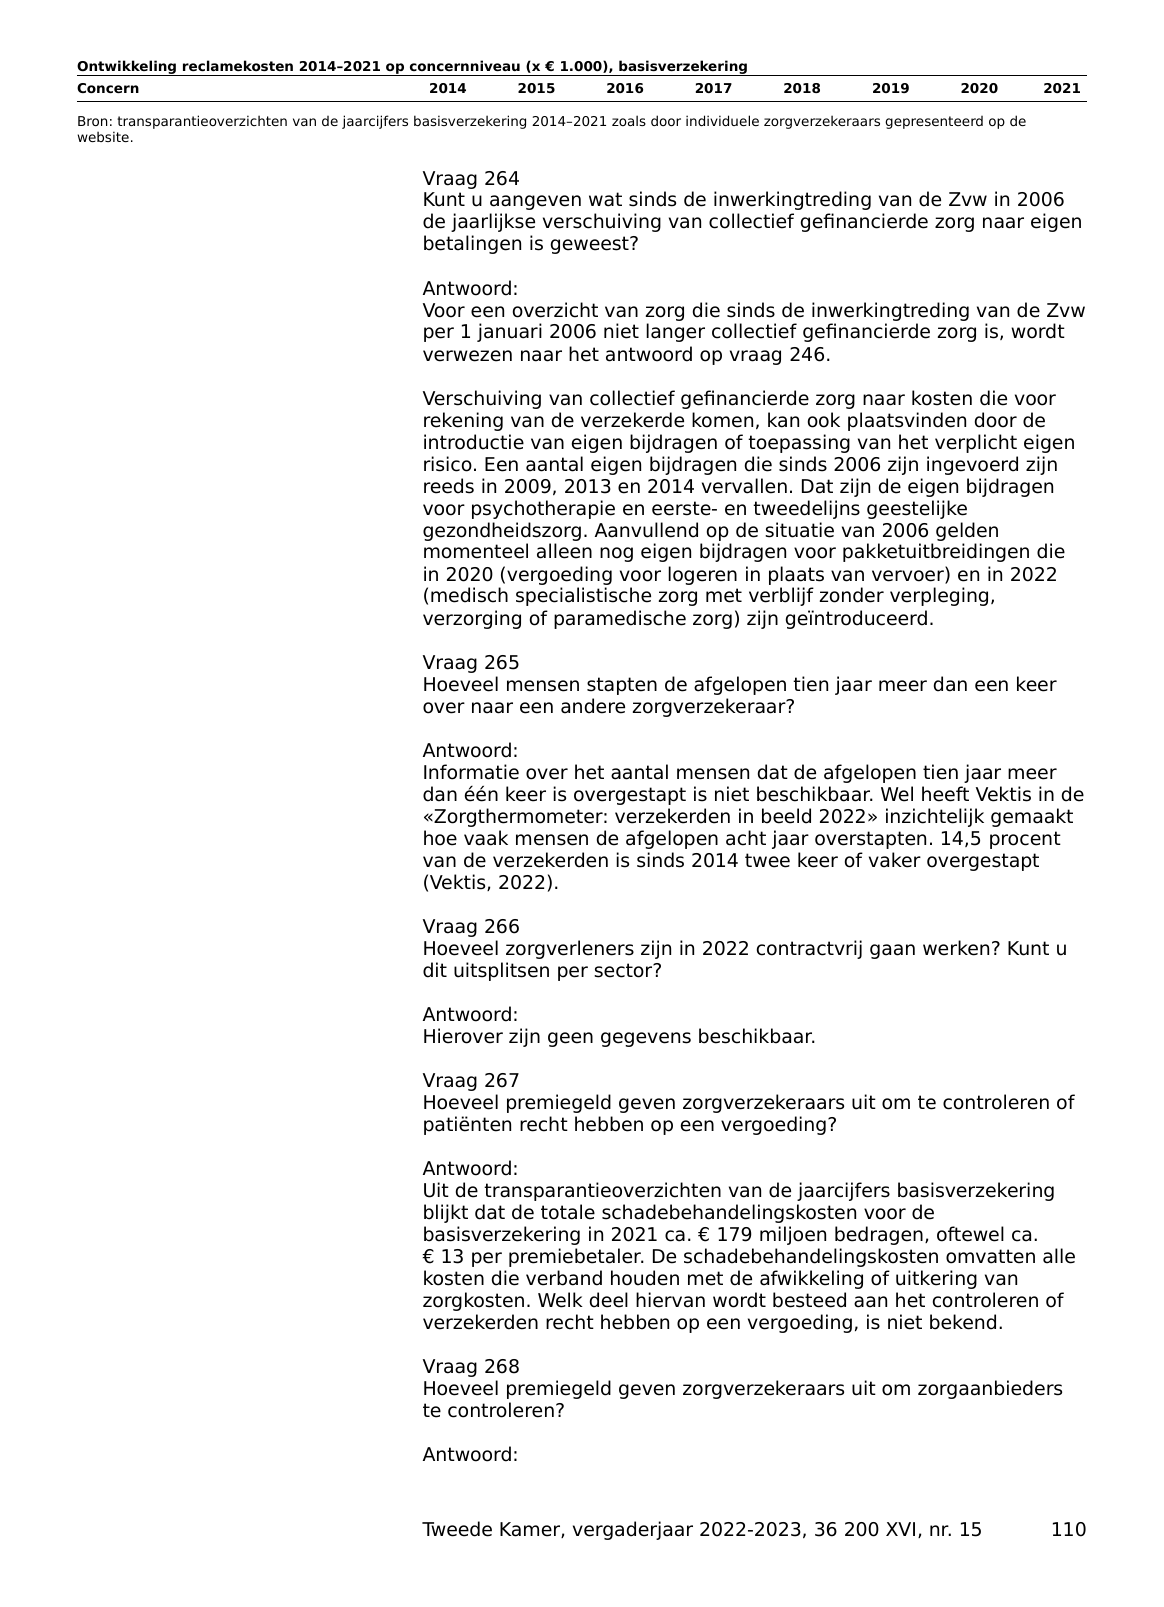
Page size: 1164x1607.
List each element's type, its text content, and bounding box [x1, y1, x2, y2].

text Vraag 268 [422, 1356, 1087, 1378]
table_cell 2015 [473, 76, 561, 101]
text Hoeveel mensen stapten de afgelopen tien jaar meer dan een keer over naar een andere zorgverzekeraar? [422, 673, 1087, 717]
table_header Ontwikkeling reclamekosten 2014–2021 op concernniveau (x € 1.000), basisverzekering [77, 59, 1087, 75]
table_cell Bron: transparantieoverzichten van de jaarcijfers basisverzekering 2014–2021 zoals door individuele zorgverzekeraars gepresenteerd op de website. [77, 102, 1087, 145]
table_cell 2018 [738, 76, 827, 101]
text Vraag 267 [422, 1070, 1087, 1092]
text Uit de transparantieoverzichten van de jaarcijfers basisverzekering blijkt dat de totale schadebehandelingskosten voor de basisverzekering in 2021 ca. € 179 miljoen bedragen, oftewel ca. € 13 per premiebetaler. De schadebehandelingskosten omvatten alle kosten die verband houden met de afwikkeling of uitkering van zorgkosten. Welk deel hiervan wordt besteed aan het controleren of verzekerden recht hebben op een vergoeding, is niet bekend. [422, 1180, 1087, 1334]
text Informatie over het aantal mensen dat de afgelopen tien jaar meer dan één keer is overgestapt is niet beschikbaar. Wel heeft Vektis in de «Zorgthermometer: verzekerden in beeld 2022» inzichtelijk gemaakt hoe vaak mensen de afgelopen acht jaar overstapten. 14,5 procent van de verzekerden is sinds 2014 twee keer of vaker overgestapt (Vektis, 2022). [422, 762, 1087, 893]
table_cell 2020 [915, 76, 1004, 101]
text Vraag 265 [422, 652, 1087, 673]
text Hoeveel zorgverleners zijn in 2022 contractvrij gaan werken? Kunt u dit uitsplitsen per sector? [422, 938, 1087, 982]
text Antwoord: [422, 740, 1087, 762]
text Hierover zijn geen gegevens beschikbaar. [422, 1026, 1087, 1048]
table_cell Concern [77, 76, 384, 101]
text Hoeveel premiegeld geven zorgverzekeraars uit om te controleren of patiënten recht hebben op een vergoeding? [422, 1092, 1087, 1136]
table_cell 2019 [827, 76, 915, 101]
text Voor een overzicht van zorg die sinds de inwerkingtreding van de Zvw per 1 januari 2006 niet langer collectief gefinancierde zorg is, wordt verwezen naar het antwoord op vraag 246. [422, 299, 1087, 365]
table_cell 2017 [650, 76, 738, 101]
table_cell 2014 [384, 76, 472, 101]
text Kunt u aangeven wat sinds de inwerkingtreding van de Zvw in 2006 de jaarlijkse verschuiving van collectief gefinancierde zorg naar eigen betalingen is geweest? [422, 189, 1087, 255]
text Antwoord: [422, 277, 1087, 299]
text Verschuiving van collectief gefinancierde zorg naar kosten die voor rekening van de verzekerde komen, kan ook plaatsvinden door de introductie van eigen bijdragen of toepassing van het verplicht eigen risico. Een aantal eigen bijdragen die sinds 2006 zijn ingevoerd zijn reeds in 2009, 2013 en 2014 vervallen. Dat zijn de eigen bijdragen voor psychotherapie en eerste- en tweedelijns geestelijke gezondheidszorg. Aanvullend op de situatie van 2006 gelden momenteel alleen nog eigen bijdragen voor pakketuitbreidingen die in 2020 (vergoeding voor logeren in plaats van vervoer) en in 2022 (medisch specialistische zorg met verblijf zonder verpleging, verzorging of paramedische zorg) zijn geïntroduceerd. [422, 388, 1087, 629]
text Antwoord: [422, 1004, 1087, 1026]
text Antwoord: [422, 1158, 1087, 1180]
table_cell 2021 [1004, 76, 1087, 101]
text Vraag 264 [422, 167, 1087, 189]
text Vraag 266 [422, 916, 1087, 938]
table_cell 2016 [561, 76, 649, 101]
text Antwoord: [422, 1444, 1087, 1466]
text Hoeveel premiegeld geven zorgverzekeraars uit om zorgaanbieders te controleren? [422, 1378, 1087, 1422]
